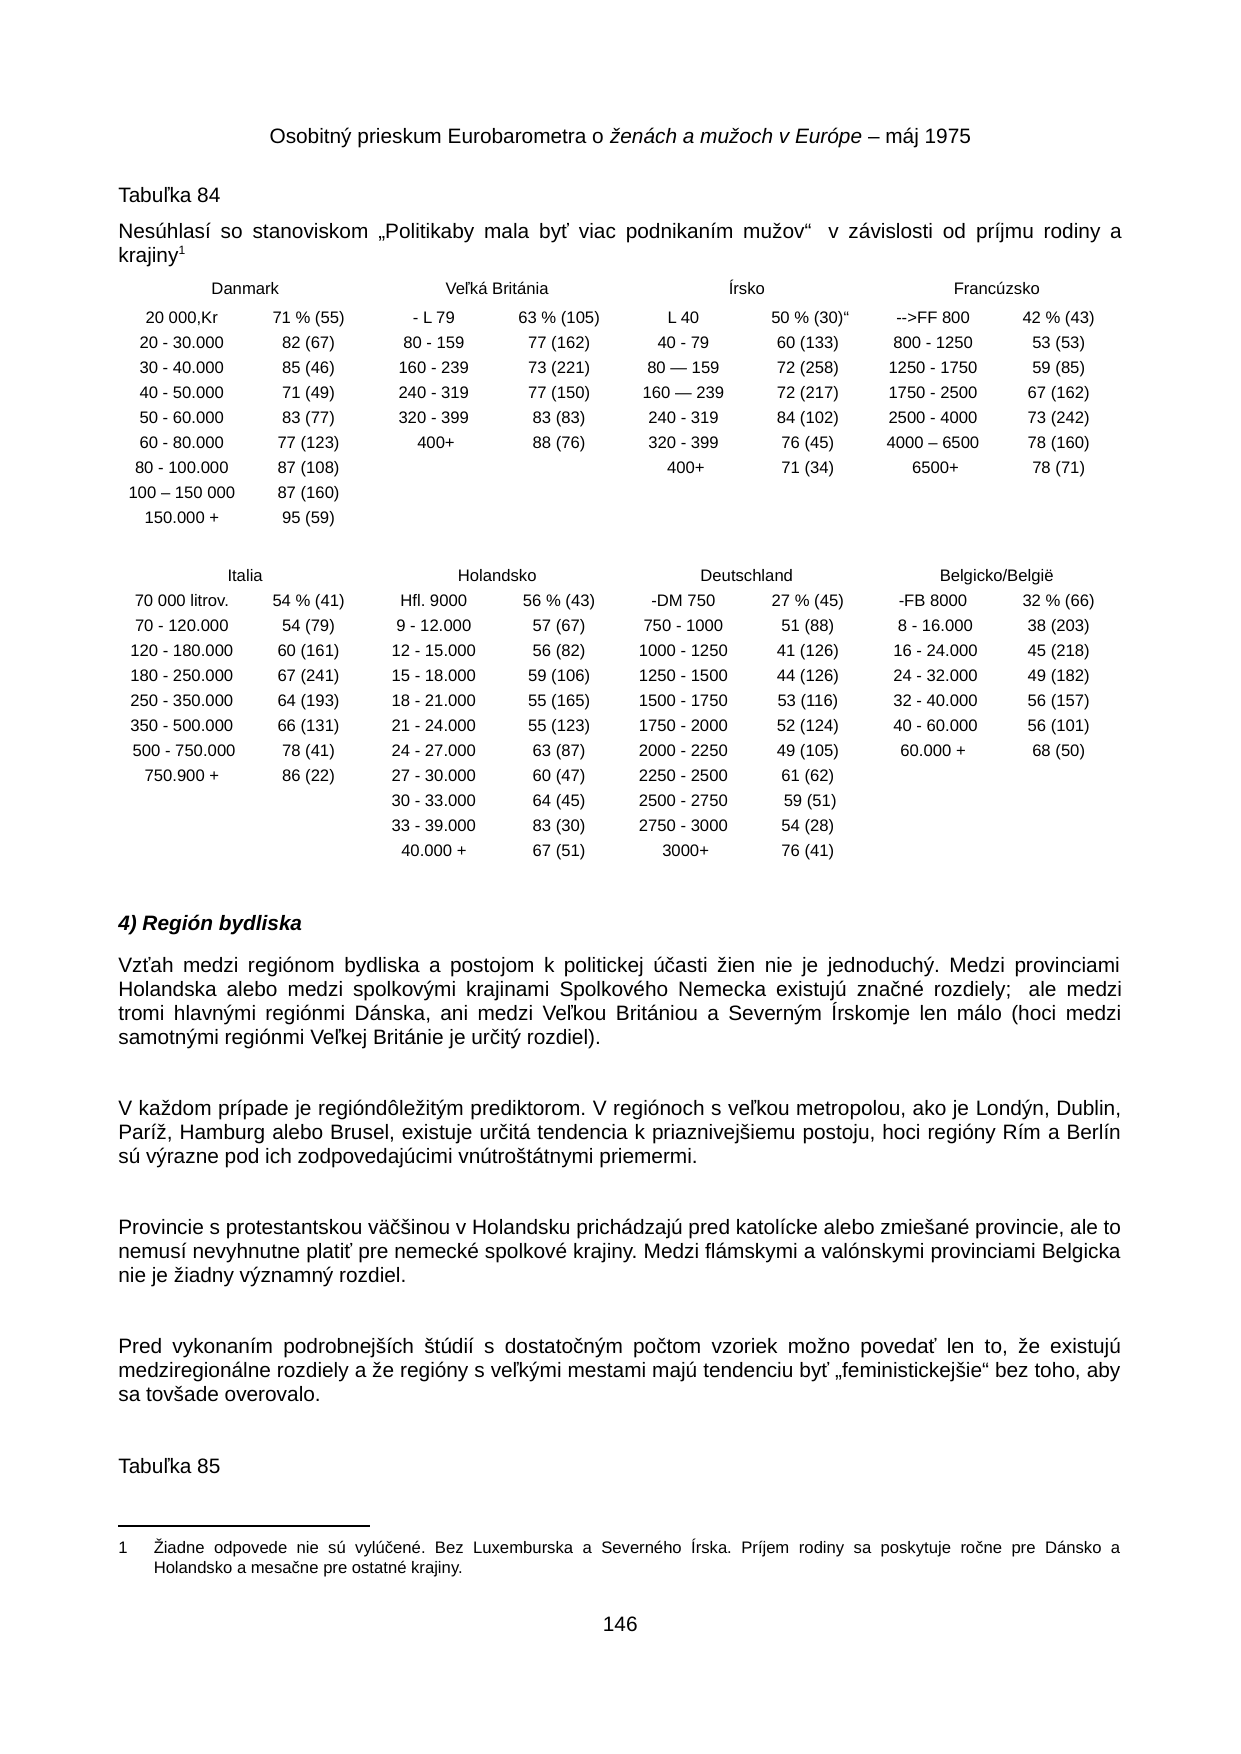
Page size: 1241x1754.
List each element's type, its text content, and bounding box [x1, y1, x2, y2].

table_cell 1250 - 1750 [871, 355, 999, 380]
table_cell 1750 - 2500 [871, 380, 999, 405]
table_cell 1250 - 1500 [622, 663, 749, 687]
text Pred vykonaním podrobnejších štúdií s dostatočným počtom vzoriek možno povedať len to, že existujú medziregionálne rozdiely a že regióny s veľkými mestami majú tendenciu byť „feministickejšie“ bez toho, aby sa tovšade overovalo. [118, 1334, 1122, 1406]
table_cell 67 (162) [999, 380, 1122, 405]
table_cell 180 - 250.000 [118, 663, 249, 687]
table_cell [622, 505, 749, 530]
table_cell 83 (30) [500, 813, 622, 837]
table_cell [999, 763, 1122, 787]
table_cell [500, 530, 622, 562]
table_cell 120 - 180.000 [118, 638, 249, 662]
table_cell 70 000 litrov. [118, 588, 249, 612]
table_cell 51 (88) [749, 613, 871, 637]
table_cell 83 (83) [500, 405, 622, 430]
table_cell 56 (101) [999, 713, 1122, 737]
table_cell 160 - 239 [372, 355, 500, 380]
table_cell 64 (193) [250, 688, 372, 712]
table_cell 56 % (43) [500, 588, 622, 612]
table_cell 86 (22) [250, 763, 372, 787]
table_cell 87 (160) [250, 480, 372, 505]
table_cell [372, 530, 500, 562]
table_cell 54 % (41) [250, 588, 372, 612]
table_cell 72 (258) [749, 355, 871, 380]
table_cell [871, 763, 999, 787]
table_cell [871, 813, 999, 837]
table_cell 63 % (105) [500, 305, 622, 330]
table_cell 42 % (43) [999, 305, 1122, 330]
table_header Írsko [622, 273, 871, 305]
table_cell 80 — 159 [622, 355, 749, 380]
table_cell 21 - 24.000 [372, 713, 500, 737]
text Žiadne odpovede nie sú vylúčené. Bez Luxemburska a Severného Írska. Príjem rodiny sa poskytuje ročne pre Dánsko a Holandsko a mesačne pre ostatné krajiny. [118, 1538, 1122, 1577]
table_cell 56 (82) [500, 638, 622, 662]
table_cell 55 (165) [500, 688, 622, 712]
table_cell [118, 788, 249, 812]
table_cell 59 (51) [749, 788, 871, 812]
table_cell 24 - 27.000 [372, 738, 500, 762]
table_cell 750.900 + [118, 763, 249, 787]
table_cell 64 (45) [500, 788, 622, 812]
table_cell Deutschland [622, 563, 871, 587]
table_cell 49 (105) [749, 738, 871, 762]
table_header Francúzsko [871, 273, 1122, 305]
table_cell [871, 788, 999, 812]
table_cell 78 (71) [999, 455, 1122, 480]
table_cell 55 (123) [500, 713, 622, 737]
table_cell 1750 - 2000 [622, 713, 749, 737]
table_cell 160 — 239 [622, 380, 749, 405]
table_cell [250, 838, 372, 862]
table_cell 66 (131) [250, 713, 372, 737]
table_cell 60 - 80.000 [118, 430, 249, 455]
table_cell [749, 480, 871, 505]
table_header Danmark [118, 273, 372, 305]
table_cell Hfl. 9000 [372, 588, 500, 612]
table_cell Holandsko [372, 563, 622, 587]
table_cell 4000 – 6500 [871, 430, 999, 455]
table_cell [871, 480, 999, 505]
table_cell 40 - 60.000 [871, 713, 999, 737]
table_cell Belgicko/België [871, 563, 1122, 587]
table_cell 20 - 30.000 [118, 330, 249, 355]
table_cell 320 - 399 [622, 430, 749, 455]
table_cell 60 (47) [500, 763, 622, 787]
table_cell 80 - 100.000 [118, 455, 249, 480]
table_cell 41 (126) [749, 638, 871, 662]
table_cell [500, 455, 622, 480]
table_cell 71 (49) [250, 380, 372, 405]
table_cell 61 (62) [749, 763, 871, 787]
text V každom prípade je regióndôležitým prediktorom. V regiónoch s veľkou metropolou, ako je Londýn, Dublin, Paríž, Hamburg alebo Brusel, existuje určitá tendencia k priaznivejšiemu postoju, hoci regióny Rím a Berlín sú výrazne pod ich zodpovedajúcimi vnútroštátnymi priemermi. [118, 1096, 1122, 1168]
table_cell 27 - 30.000 [372, 763, 500, 787]
table_cell 76 (41) [749, 838, 871, 862]
table_cell 76 (45) [749, 430, 871, 455]
table_cell [749, 530, 871, 562]
table_cell 400+ [372, 430, 500, 455]
table_cell 40 - 50.000 [118, 380, 249, 405]
table_cell 71 % (55) [250, 305, 372, 330]
table_cell 77 (162) [500, 330, 622, 355]
table_cell 88 (76) [500, 430, 622, 455]
table_cell [871, 530, 999, 562]
table_cell 15 - 18.000 [372, 663, 500, 687]
table_cell 400+ [622, 455, 749, 480]
table_cell 27 % (45) [749, 588, 871, 612]
table_cell Italia [118, 563, 372, 587]
table_cell [999, 813, 1122, 837]
table_cell 87 (108) [250, 455, 372, 480]
table_cell 750 - 1000 [622, 613, 749, 637]
text Provincie s protestantskou väčšinou v Holandsku prichádzajú pred katolícke alebo zmiešané provincie, ale to nemusí nevyhnutne platiť pre nemecké spolkové krajiny. Medzi flámskymi a valónskymi provinciami Belgicka nie je žiadny významný rozdiel. [118, 1215, 1122, 1287]
table_cell 320 - 399 [372, 405, 500, 430]
table_cell 8 - 16.000 [871, 613, 999, 637]
table_cell 60 (133) [749, 330, 871, 355]
table_cell 63 (87) [500, 738, 622, 762]
table_cell [999, 788, 1122, 812]
table_cell 54 (28) [749, 813, 871, 837]
table_cell -FB 8000 [871, 588, 999, 612]
table_cell 32 % (66) [999, 588, 1122, 612]
table_header Veľká Británia [372, 273, 622, 305]
text Tabuľka 84 [118, 183, 1122, 207]
table_cell [999, 530, 1122, 562]
table_cell 78 (160) [999, 430, 1122, 455]
table_cell 38 (203) [999, 613, 1122, 637]
table_cell 2500 - 4000 [871, 405, 999, 430]
table_cell 6500+ [871, 455, 999, 480]
table_cell 150.000 + [118, 505, 249, 530]
table_cell [118, 838, 249, 862]
table_cell 500 - 750.000 [118, 738, 249, 762]
table_cell 82 (67) [250, 330, 372, 355]
table_cell 250 - 350.000 [118, 688, 249, 712]
table_cell 70 - 120.000 [118, 613, 249, 637]
table_cell 1000 - 1250 [622, 638, 749, 662]
table_cell 60 (161) [250, 638, 372, 662]
table_cell [999, 480, 1122, 505]
table_cell 1500 - 1750 [622, 688, 749, 712]
table_cell -->FF 800 [871, 305, 999, 330]
table_cell [250, 813, 372, 837]
table_cell 83 (77) [250, 405, 372, 430]
table_cell 77 (123) [250, 430, 372, 455]
table_cell 44 (126) [749, 663, 871, 687]
table_cell 77 (150) [500, 380, 622, 405]
table_cell 100 – 150 000 [118, 480, 249, 505]
table_cell 45 (218) [999, 638, 1122, 662]
table_cell 67 (51) [500, 838, 622, 862]
table_cell 16 - 24.000 [871, 638, 999, 662]
table_cell 33 - 39.000 [372, 813, 500, 837]
table_cell 40.000 + [372, 838, 500, 862]
table_cell 57 (67) [500, 613, 622, 637]
table_cell 68 (50) [999, 738, 1122, 762]
table_cell 53 (116) [749, 688, 871, 712]
text Tabuľka 85 [118, 1453, 1122, 1477]
table_cell 85 (46) [250, 355, 372, 380]
table_cell [372, 505, 500, 530]
table_cell 50 - 60.000 [118, 405, 249, 430]
table_cell 80 - 159 [372, 330, 500, 355]
table_cell 56 (157) [999, 688, 1122, 712]
table_cell [372, 480, 500, 505]
table_cell 40 - 79 [622, 330, 749, 355]
table_cell [871, 838, 999, 862]
table_cell [871, 505, 999, 530]
table_cell 32 - 40.000 [871, 688, 999, 712]
table_cell L 40 [622, 305, 749, 330]
table_cell 12 - 15.000 [372, 638, 500, 662]
table_cell [118, 813, 249, 837]
table_cell 49 (182) [999, 663, 1122, 687]
table_cell [622, 480, 749, 505]
table_cell 2250 - 2500 [622, 763, 749, 787]
table_cell 20 000,Kr [118, 305, 249, 330]
table_cell 60.000 + [871, 738, 999, 762]
table_cell 2500 - 2750 [622, 788, 749, 812]
table_cell 54 (79) [250, 613, 372, 637]
table_cell [250, 788, 372, 812]
table_cell [999, 838, 1122, 862]
table_cell 71 (34) [749, 455, 871, 480]
table_cell 59 (85) [999, 355, 1122, 380]
table_cell 3000+ [622, 838, 749, 862]
table_cell 2000 - 2250 [622, 738, 749, 762]
table_cell [118, 530, 249, 562]
table_cell 350 - 500.000 [118, 713, 249, 737]
table_cell 73 (242) [999, 405, 1122, 430]
table_cell 52 (124) [749, 713, 871, 737]
table_cell [500, 480, 622, 505]
table_cell 240 - 319 [622, 405, 749, 430]
table_cell [500, 505, 622, 530]
table_cell 9 - 12.000 [372, 613, 500, 637]
table_cell [250, 530, 372, 562]
table_cell 2750 - 3000 [622, 813, 749, 837]
table_cell 240 - 319 [372, 380, 500, 405]
table_cell 50 % (30)“ [749, 305, 871, 330]
table_cell 67 (241) [250, 663, 372, 687]
text Vzťah medzi regiónom bydliska a postojom k politickej účasti žien nie je jednoduchý. Medzi provinciami Holandska alebo medzi spolkovými krajinami Spolkového Nemecka existujú značné rozdiely; ale medzi tromi hlavnými regiónmi Dánska, ani medzi Veľkou Britániou a Severným Írskomje len málo (hoci medzi samotnými regiónmi Veľkej Británie je určitý rozdiel). [118, 953, 1122, 1049]
table_cell 53 (53) [999, 330, 1122, 355]
text Nesúhlasí so stanoviskom „Politikaby mala byť viac podnikaním mužov“ v závislosti od príjmu rodiny a krajiny [118, 219, 1122, 267]
table_cell [372, 455, 500, 480]
table_cell [622, 530, 749, 562]
table_cell 72 (217) [749, 380, 871, 405]
table_cell 24 - 32.000 [871, 663, 999, 687]
table_cell 84 (102) [749, 405, 871, 430]
table_cell 30 - 40.000 [118, 355, 249, 380]
table_cell 78 (41) [250, 738, 372, 762]
table_cell [749, 505, 871, 530]
table_cell 59 (106) [500, 663, 622, 687]
table_cell 800 - 1250 [871, 330, 999, 355]
table_cell [999, 505, 1122, 530]
table_cell 18 - 21.000 [372, 688, 500, 712]
table_cell 73 (221) [500, 355, 622, 380]
table_cell -DM 750 [622, 588, 749, 612]
table_cell 30 - 33.000 [372, 788, 500, 812]
table_cell - L 79 [372, 305, 500, 330]
table_cell 95 (59) [250, 505, 372, 530]
subtitle 4) Región bydliska [118, 911, 1122, 934]
